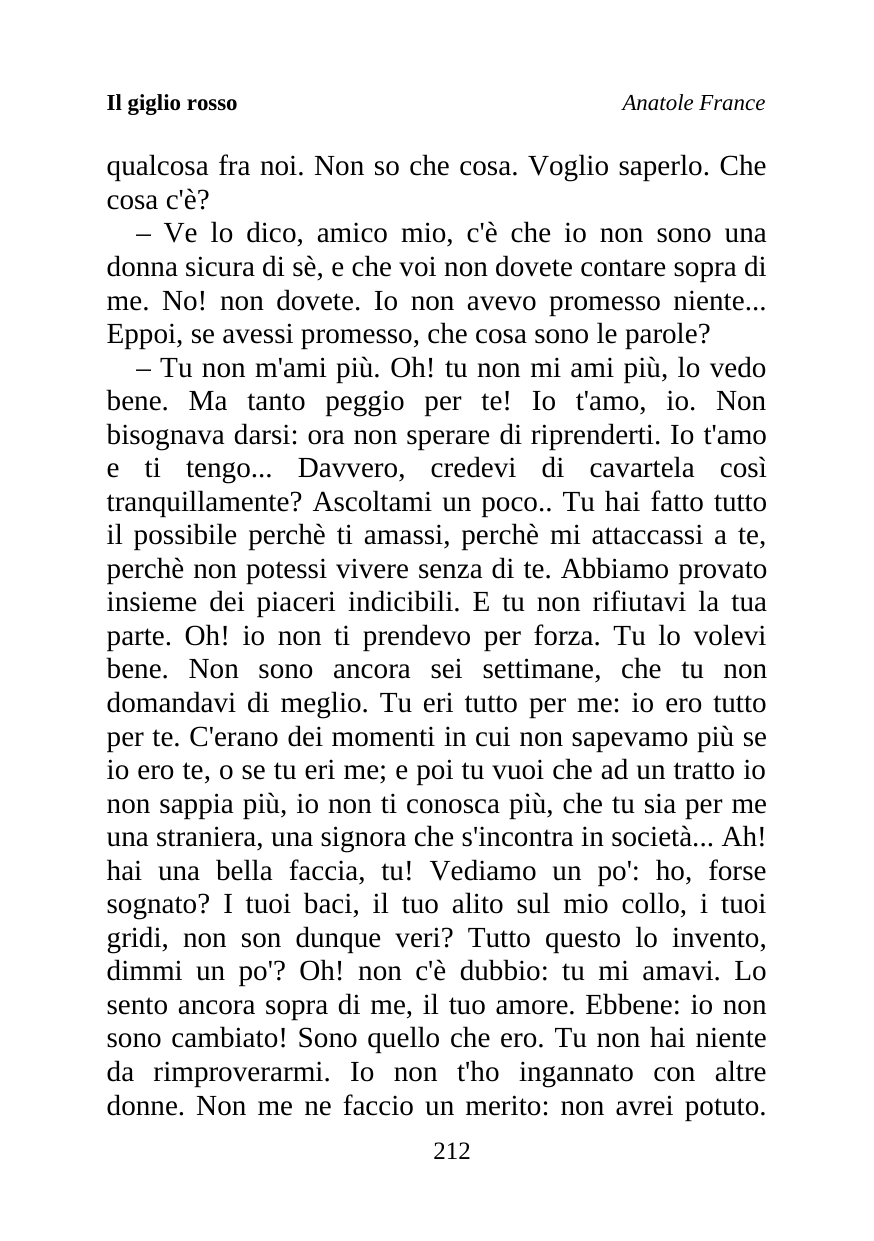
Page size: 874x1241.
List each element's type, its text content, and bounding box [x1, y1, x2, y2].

text – Tu non m'ami più. Oh! tu non mi ami più, lo vedo bene. Ma tanto peggio per te! Io t'amo, io. Non bisognava darsi: ora non sperare di riprenderti. Io t'amo e ti tengo... Davvero, credevi di cavartela così tranquillamente? Ascoltami un poco.. Tu hai fatto tutto il possibile perchè ti amassi, perchè mi attaccassi a te, perchè non potessi vivere senza di te. Abbiamo provato insieme dei piaceri indicibili. E tu non rifiutavi la tua parte. Oh! io non ti prendevo per forza. Tu lo volevi bene. Non sono ancora sei settimane, che tu non domandavi di meglio. Tu eri tutto per me: io ero tutto per te. C'erano dei momenti in cui non sapevamo più se io ero te, o se tu eri me; e poi tu vuoi che ad un tratto io non sappia più, io non ti conosca più, che tu sia per me una straniera, una signora che s'incontra in società... Ah! hai una bella faccia, tu! Vediamo un po': ho, forse sognato? I tuoi baci, il tuo alito sul mio collo, i tuoi gridi, non son dunque veri? Tutto questo lo invento, dimmi un po'? Oh! non c'è dubbio: tu mi amavi. Lo sento ancora sopra di me, il tuo amore. Ebbene: io non sono cambiato! Sono quello che ero. Tu non hai niente da rimproverarmi. Io non t'ho ingannato con altre donne. Non me ne faccio un merito: non avrei potuto. [106, 350, 768, 1121]
text – Ve lo dico, amico mio, c'è che io non sono una donna sicura di sè, e che voi non dovete contare sopra di me. No! non dovete. Io non avevo promesso niente... Eppoi, se avessi promesso, che cosa sono le parole? [106, 216, 768, 350]
text qualcosa fra noi. Non so che cosa. Voglio saperlo. Che cosa c'è? [106, 148, 768, 216]
